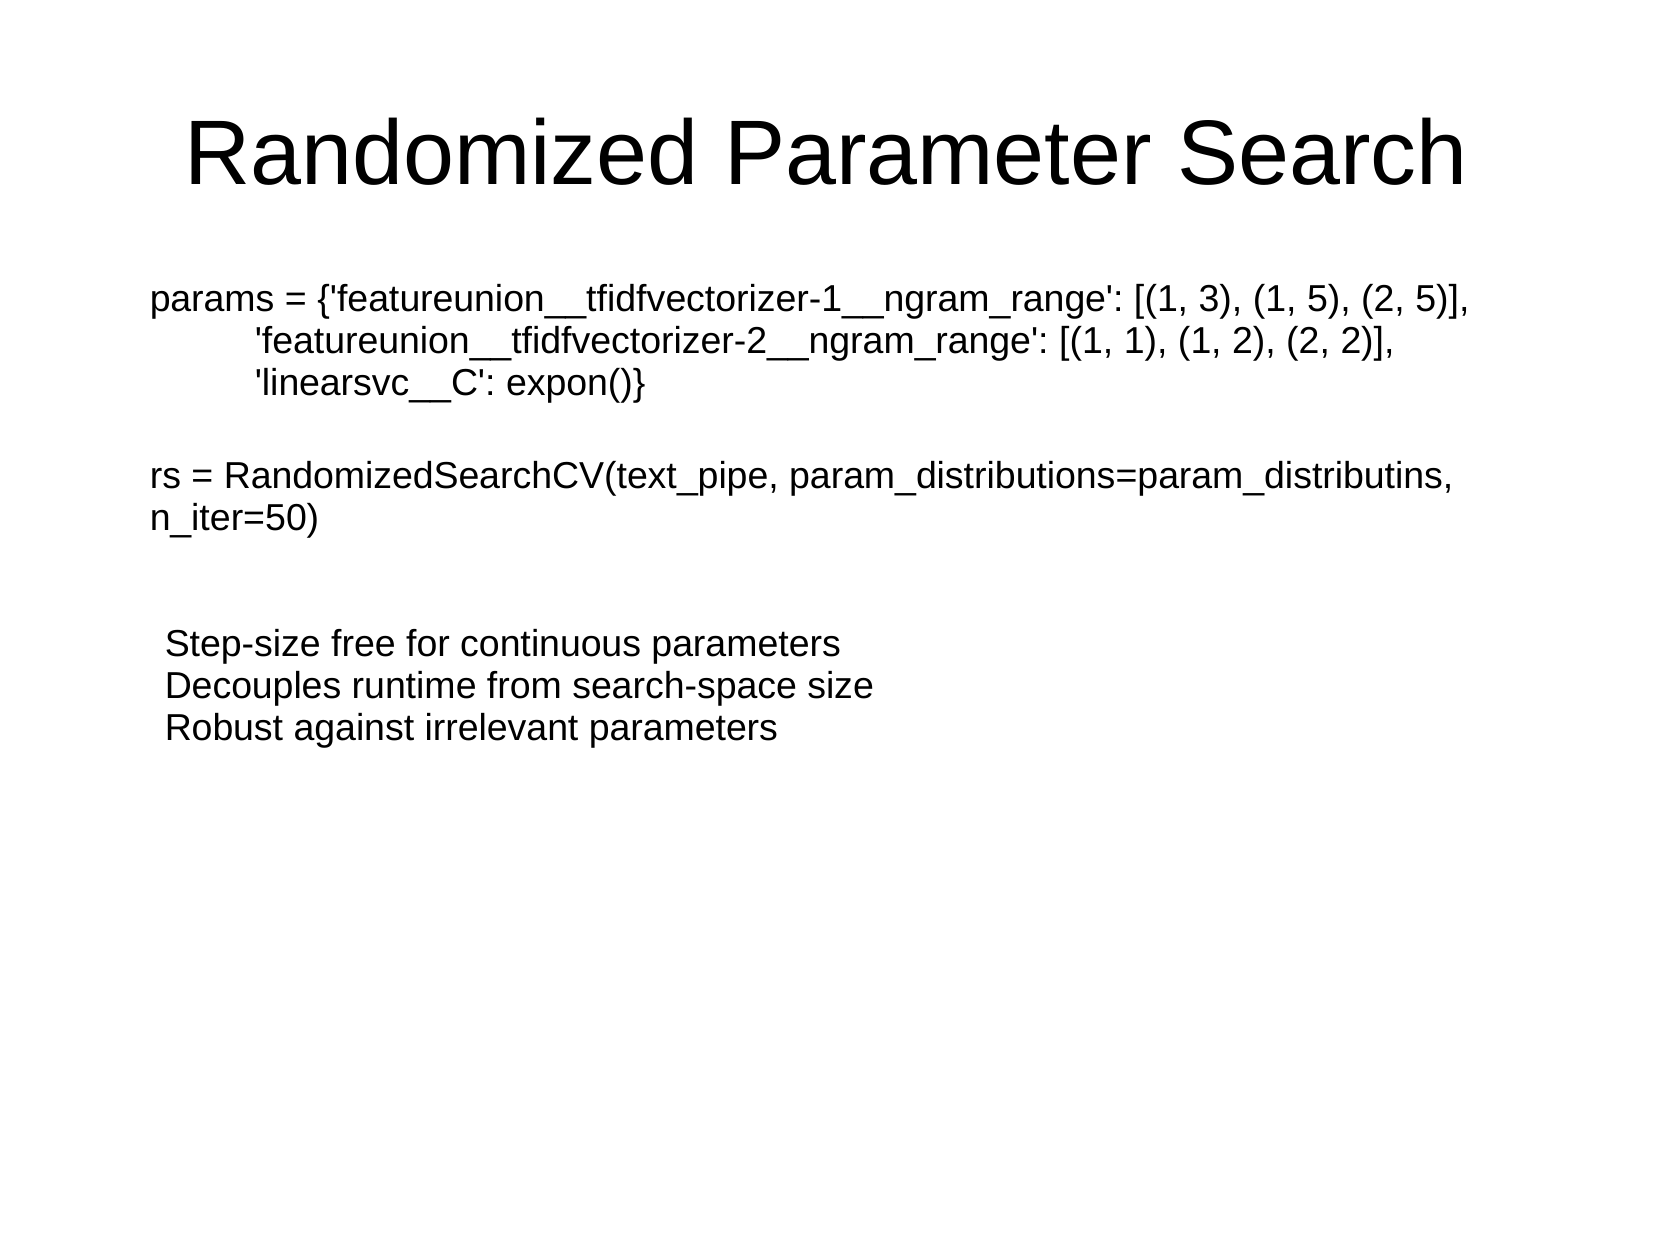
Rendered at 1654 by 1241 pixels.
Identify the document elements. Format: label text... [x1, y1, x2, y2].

title Randomized Parameter Search [82, 49, 1571, 257]
text_box rs = RandomizedSearchCV(text_pipe, param_distributions=param_distributins, n_iter=50) [135, 405, 1599, 546]
text_box Step-size free for continuous parameters Decouples runtime from search-space size Robust against irrelevant parameters [150, 615, 1456, 756]
text_box params = {'featureunion__tfidfvectorizer-1__ngram_range': [(1, 3), (1, 5), (2, 5)], 'featureunion__tfidfvectorizer-2__ngram_range': [(1, 1), (1, 2), (2, 2)], 'linearsvc__C': expon()} [135, 270, 1486, 411]
